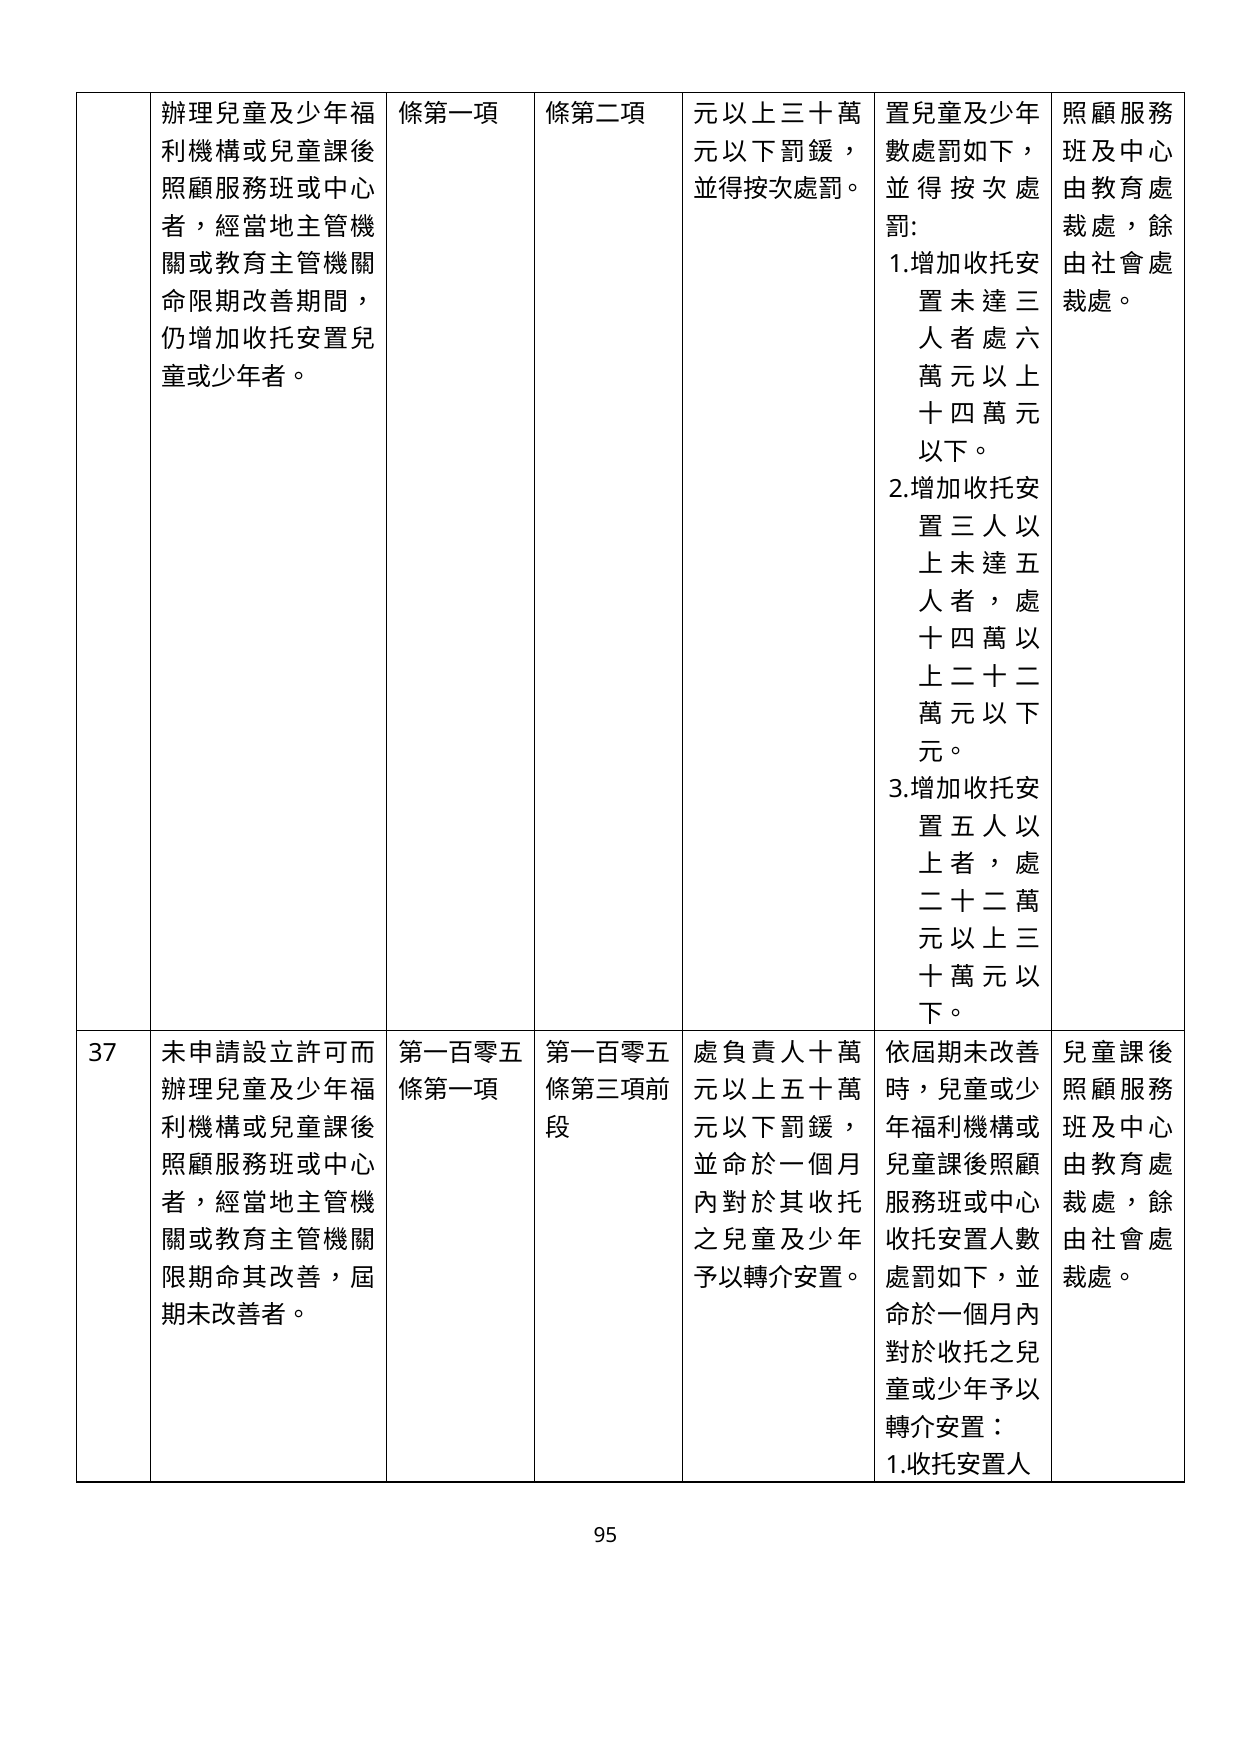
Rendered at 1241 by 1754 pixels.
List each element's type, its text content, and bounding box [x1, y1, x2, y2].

table_cell 元以上三十萬元以下罰鍰，並得按次處罰。 [683, 93, 874, 1030]
table_cell 置兒童及少年數處罰如下，並得按次處罰: 1.增加收托安置未達三人者處六萬元以上十四萬元以下。 2.增加收托安置三人以上未達五人者，處十四萬以上二十二萬元以下元。 3.增加收托安置五人以上者，處二十二萬元以上三十萬元以下。 [875, 93, 1051, 1030]
table_cell 條第一項 [387, 93, 534, 1030]
table_cell 37 [77, 1031, 150, 1481]
table_cell 兒童課後照顧服務班及中心由教育處裁處，餘由社會處裁處。 [1052, 1031, 1184, 1481]
table_cell 照顧服務班及中心由教育處裁處，餘由社會處裁處。 [1052, 93, 1184, 1030]
table_cell [77, 93, 150, 1030]
table_cell 處負責人十萬元以上五十萬元以下罰鍰，並命於一個月內對於其收托之兒童及少年予以轉介安置。 [683, 1031, 874, 1481]
table_cell 辦理兒童及少年福利機構或兒童課後照顧服務班或中心者，經當地主管機關或教育主管機關命限期改善期間，仍增加收托安置兒童或少年者。 [151, 93, 386, 1030]
table_cell 條第二項 [535, 93, 682, 1030]
table_cell 第一百零五條第一項 [387, 1031, 534, 1481]
table_cell 未申請設立許可而辦理兒童及少年福利機構或兒童課後照顧服務班或中心者，經當地主管機關或教育主管機關限期命其改善，屆期未改善者。 [151, 1031, 386, 1481]
table_cell 依屆期未改善時，兒童或少年福利機構或兒童課後照顧服務班或中心收托安置人數處罰如下，並命於一個月內對於收托之兒童或少年予以轉介安置： 1.收托安置人 [875, 1031, 1051, 1481]
table_cell 第一百零五條第三項前段 [535, 1031, 682, 1481]
